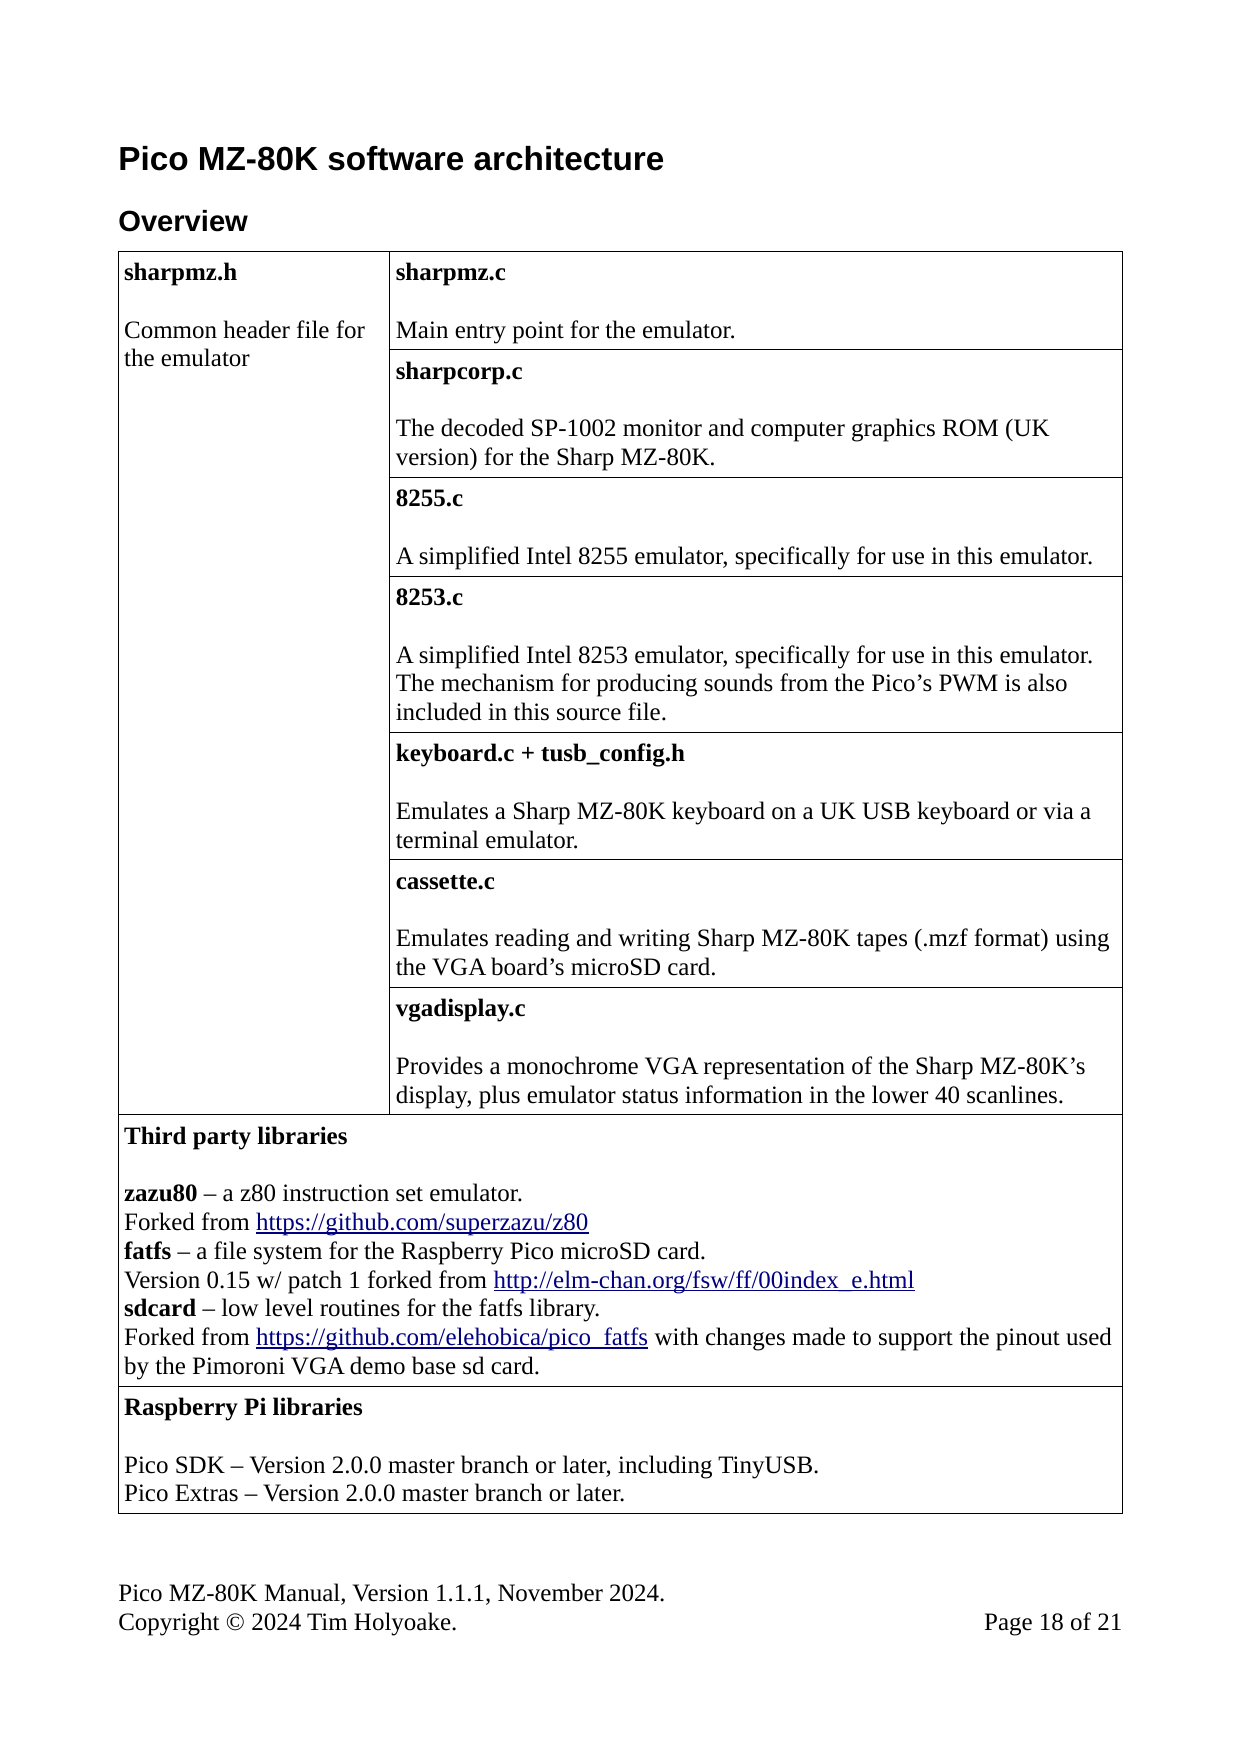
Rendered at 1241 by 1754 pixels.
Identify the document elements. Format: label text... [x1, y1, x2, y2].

table_header sharpmz.c Main entry point for the emulator. [390, 252, 1122, 349]
table_header sharpmz.h Common header file for the emulator [119, 252, 389, 1114]
subtitle Overview [118, 204, 1122, 238]
table_cell sharpcorp.c The decoded SP-1002 monitor and computer graphics ROM (UK version) for the Sharp MZ-80K. [390, 350, 1122, 477]
table_cell Third party libraries zazu80 – a z80 instruction set emulator. Forked from https://github.com/superzazu/z80 fatfs – a file system for the Raspberry Pico microSD card. Version 0.15 w/ patch 1 forked from http://elm-chan.org/fsw/ff/00index_e.html sdcard – low level routines for the fatfs library. Forked from https://github.com/elehobica/pico_fatfs with changes made to support the pinout used by the Pimoroni VGA demo base sd card. [119, 1115, 1122, 1386]
table_cell cassette.c Emulates reading and writing Sharp MZ-80K tapes (.mzf format) using the VGA board’s microSD card. [390, 860, 1122, 987]
table_cell keyboard.c + tusb_config.h Emulates a Sharp MZ-80K keyboard on a UK USB keyboard or via a terminal emulator. [390, 733, 1122, 859]
table_cell 8253.c A simplified Intel 8253 emulator, specifically for use in this emulator. The mechanism for producing sounds from the Pico’s PWM is also included in this source file. [390, 577, 1122, 732]
table_cell vgadisplay.c Provides a monochrome VGA representation of the Sharp MZ-80K’s display, plus emulator status information in the lower 40 scanlines. [390, 988, 1122, 1114]
table_cell Raspberry Pi libraries Pico SDK – Version 2.0.0 master branch or later, including TinyUSB. Pico Extras – Version 2.0.0 master branch or later. [119, 1387, 1122, 1513]
subtitle Pico MZ-80K software architecture [118, 139, 1122, 177]
table_cell 8255.c A simplified Intel 8255 emulator, specifically for use in this emulator. [390, 478, 1122, 576]
